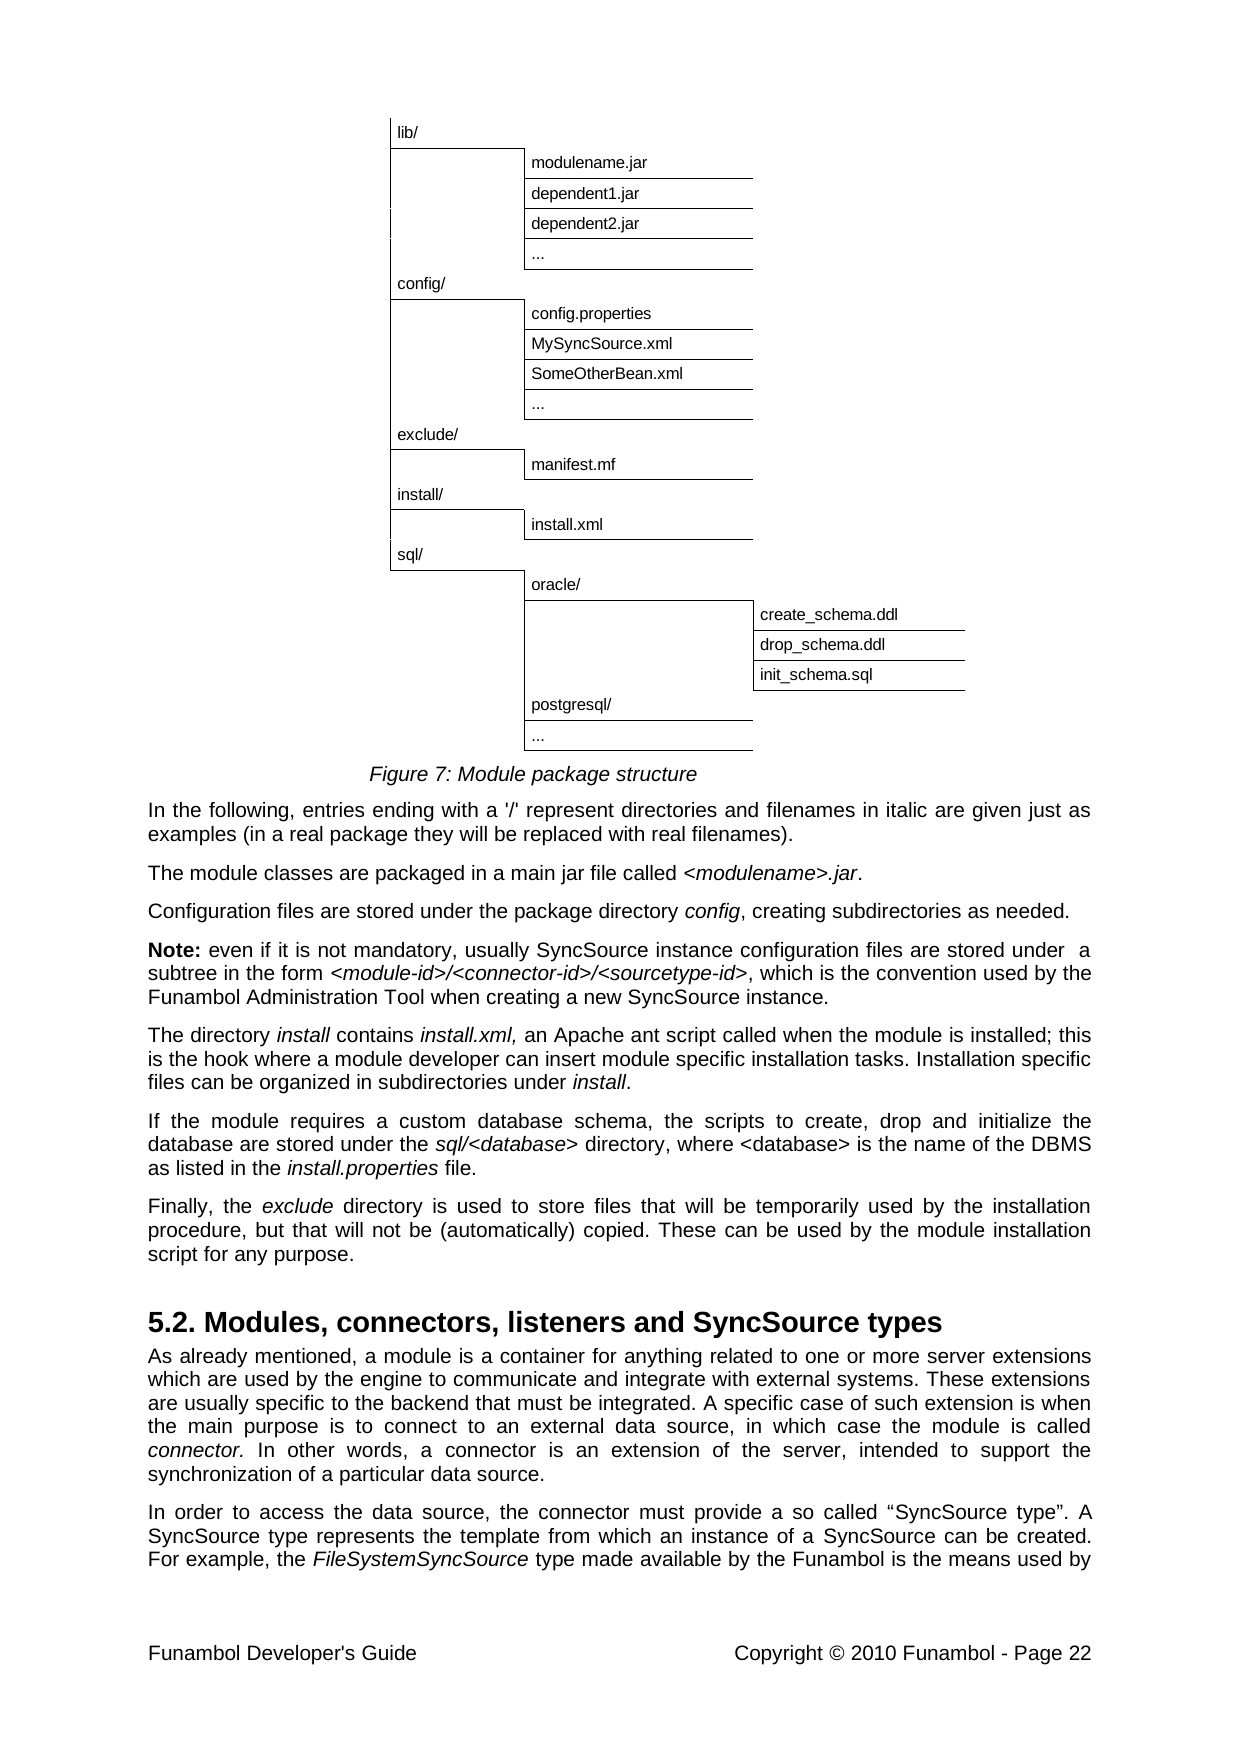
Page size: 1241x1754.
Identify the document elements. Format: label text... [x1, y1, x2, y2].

table_cell [753, 691, 965, 720]
table_cell oracle/ [525, 570, 753, 600]
table_cell ... [525, 721, 753, 750]
text As already mentioned, a module is a container for anything related to one or more server extensions which are used by the engine to communicate and integrate with external systems. These extensions are usually specific to the backend that must be integrated. A specific case of such extension is when the main purpose is to connect to an external data source, in which case the module is called connector. In other words, a connector is an extension of the server, intended to support the synchronization of a particular data source. [148, 1344, 1093, 1486]
table_cell sql/ [391, 540, 524, 570]
table_cell [390, 630, 524, 660]
table_cell [753, 209, 965, 238]
table_cell [753, 269, 965, 299]
text The directory install contains install.xml, an Apache ant script called when the module is installed; this is the hook where a module developer can insert module specific installation tasks. Installation specific files can be organized in subdirectories under install. [148, 1024, 1093, 1094]
table_cell [391, 178, 524, 208]
table_cell [524, 420, 753, 449]
table_cell [753, 239, 965, 269]
table_cell manifest.mf [525, 449, 753, 479]
table_cell [391, 239, 524, 269]
table_cell [525, 660, 753, 690]
table_cell drop_schema.ddl [754, 631, 965, 660]
table_cell [753, 449, 965, 479]
table_cell config/ [391, 269, 524, 299]
subtitle Modules, connectors, listeners and SyncSource types [148, 1306, 1093, 1338]
table_cell [753, 389, 965, 419]
table_cell config.properties [525, 299, 753, 329]
table_cell SomeOtherBean.xml [525, 360, 753, 389]
text Configuration files are stored under the package directory config, creating subdirectories as needed. [148, 899, 1093, 923]
table_header [524, 118, 753, 148]
text The module classes are packaged in a main jar file called <modulename>.jar. [148, 861, 1093, 884]
table_cell [391, 209, 524, 238]
table_cell [753, 419, 965, 449]
text In the following, entries ending with a '/' represent directories and filenames in italic are given just as examples (in a real package they will be replaced with real filenames). [148, 799, 1093, 846]
table_cell [524, 480, 753, 509]
text In order to access the data source, the connector must provide a so called “SyncSource type”. A SyncSource type represents the template from which an instance of a SyncSource can be created. For example, the FileSystemSyncSource type made available by the Funambol is the means used by [148, 1501, 1093, 1571]
table_cell [391, 450, 524, 479]
table_cell init_schema.sql [754, 661, 965, 690]
table_cell install/ [391, 479, 524, 509]
table_cell dependent2.jar [525, 209, 753, 238]
table_cell [753, 329, 965, 359]
table_cell [753, 359, 965, 389]
text Figure 7: Module package structure [369, 763, 1093, 786]
table_cell MySyncSource.xml [525, 330, 753, 359]
table_cell [753, 148, 965, 178]
table_cell [753, 479, 965, 509]
table_cell [390, 660, 524, 690]
table_cell [390, 720, 524, 750]
table_cell [753, 299, 965, 329]
table_cell [753, 570, 965, 600]
text Note: even if it is not mandatory, usually SyncSource instance configuration files are stored under a subtree in the form <module-id>/<connector-id>/<sourcetype-id>, which is the convention used by the Funambol Administration Tool when creating a new SyncSource instance. [148, 938, 1093, 1009]
table_cell [391, 300, 524, 329]
table_cell ... [525, 390, 753, 419]
table_cell [524, 540, 753, 570]
table_header lib/ [391, 118, 524, 148]
table_cell [390, 690, 524, 720]
table_cell [390, 600, 524, 630]
table_cell exclude/ [391, 419, 524, 449]
table_cell postgresql/ [525, 690, 753, 720]
table_cell create_schema.ddl [754, 600, 965, 630]
text Finally, the exclude directory is used to store files that will be temporarily used by the installation procedure, but that will not be (automatically) copied. These can be used by the module installation script for any purpose. [148, 1195, 1093, 1266]
table_cell [525, 601, 753, 630]
text If the module requires a custom database schema, the scripts to create, drop and initialize the database are stored under the sql/<database> directory, where <database> is the name of the DBMS as listed in the install.properties file. [148, 1109, 1093, 1180]
table_cell [753, 720, 965, 750]
table_header [753, 118, 965, 148]
table_cell dependent1.jar [525, 179, 753, 208]
table_cell [753, 178, 965, 208]
table_cell [753, 540, 965, 570]
table_cell [753, 510, 965, 539]
table_cell [391, 510, 524, 539]
table_cell install.xml [525, 510, 753, 539]
table_cell [391, 149, 524, 178]
table_cell [390, 571, 524, 600]
table_cell ... [525, 239, 753, 269]
table_cell [391, 359, 524, 389]
table_cell [525, 630, 753, 660]
table_cell [524, 270, 753, 299]
table_cell [391, 329, 524, 359]
table_cell [391, 389, 524, 419]
table_cell modulename.jar [525, 148, 753, 178]
